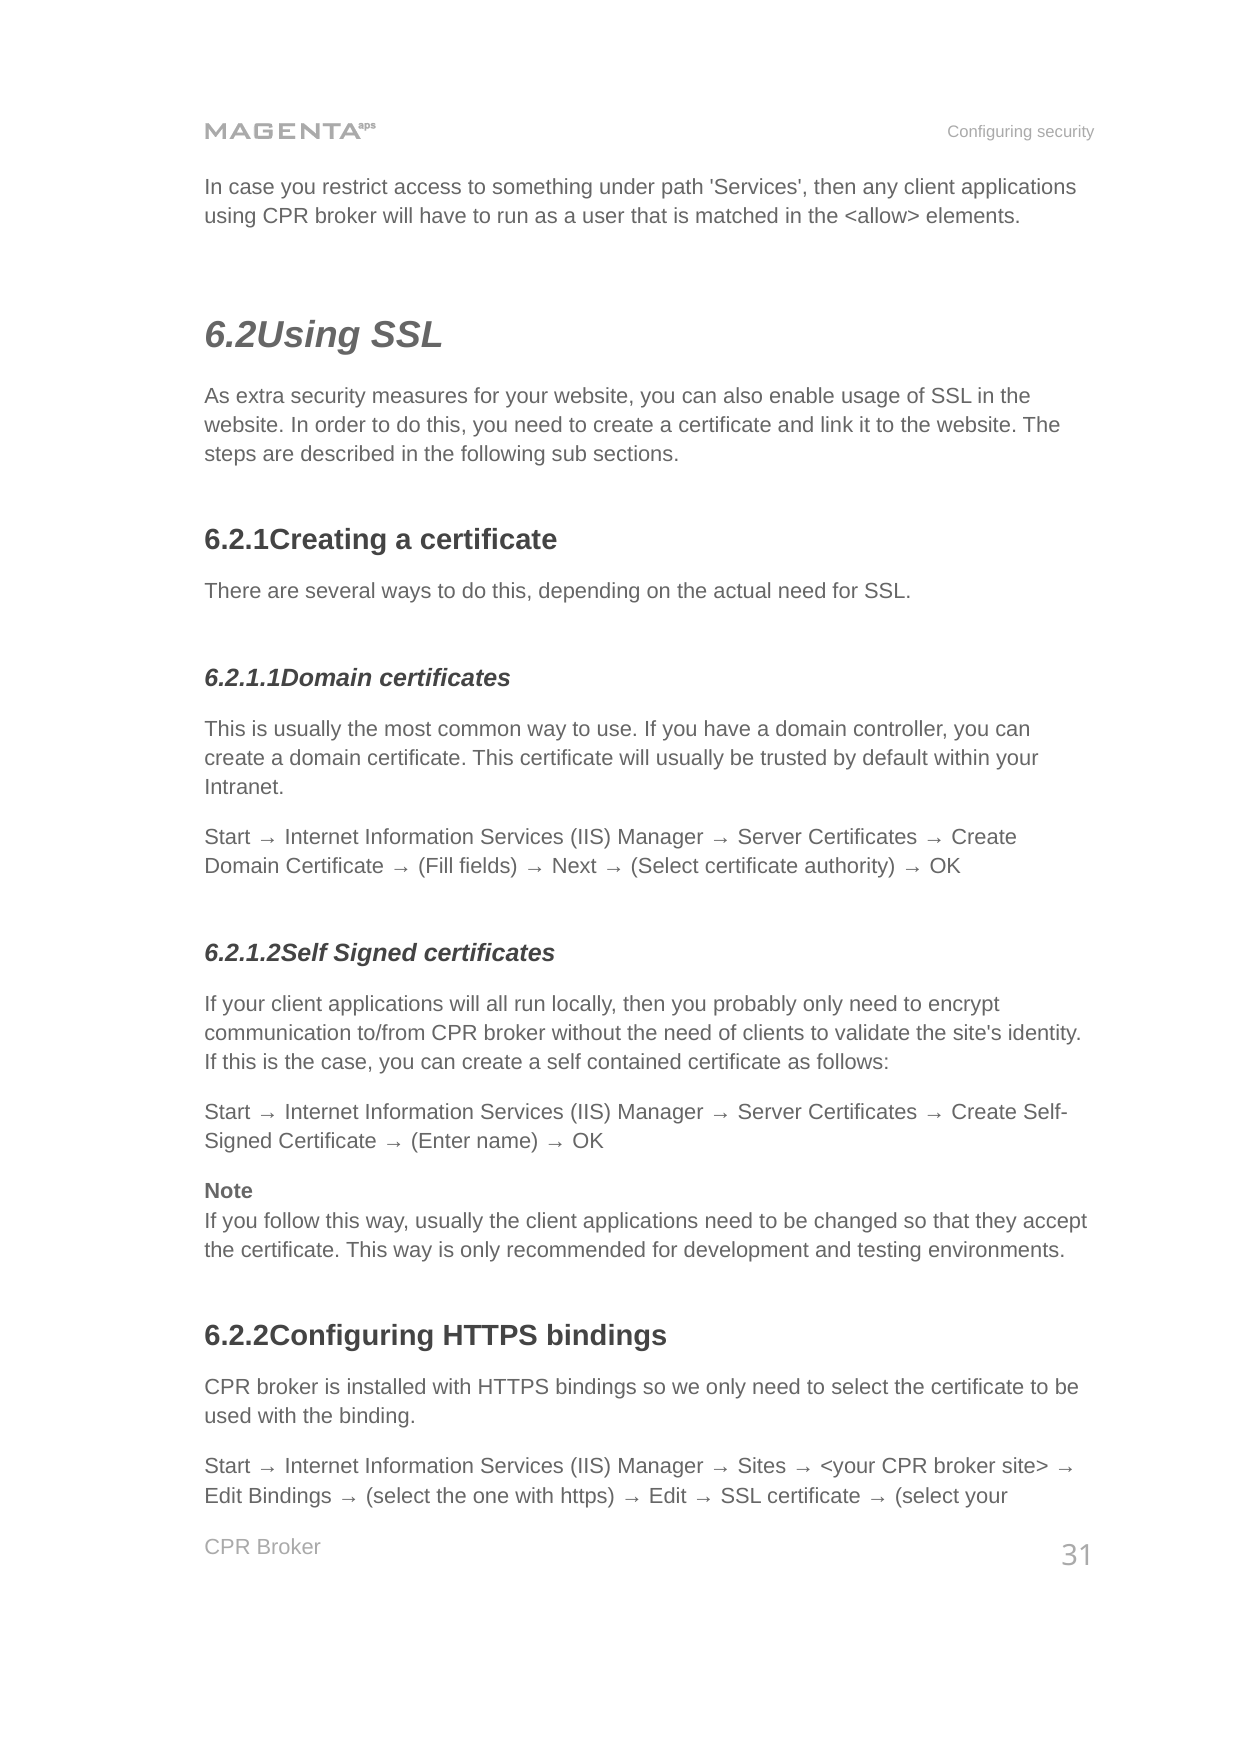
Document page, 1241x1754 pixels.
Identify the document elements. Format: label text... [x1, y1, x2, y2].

subtitle Using SSL [204, 301, 1094, 359]
text As extra security measures for your website, you can also enable usage of SSL in the website. In order to do this, you need to create a certificate and link it to the website. The steps are described in the following sub sections. [204, 380, 1094, 467]
text CPR broker is installed with HTTPS bindings so we only need to select the certificate to be used with the binding. [204, 1371, 1094, 1430]
subtitle Creating a certificate [204, 503, 1094, 561]
text Note If you follow this way, usually the client applications need to be changed so that they accept the certificate. This way is only recommended for development and testing environments. [204, 1176, 1094, 1263]
text There are several ways to do this, depending on the actual need for SSL. [204, 576, 1094, 605]
text If your client applications will all run locally, then you probably only need to encrypt communication to/from CPR broker without the need of clients to validate the site's identity. If this is the case, you can create a self contained certificate as follows: [204, 988, 1094, 1076]
text Start → Internet Information Services (IIS) Manager → Server Certificates → Create Self-Signed Certificate → (Enter name) → OK [204, 1096, 1094, 1155]
text In case you restrict access to something under path 'Services', then any client applications using CPR broker will have to run as a user that is matched in the <allow> elements. [204, 171, 1094, 230]
text This is usually the most common way to use. If you have a domain controller, you can create a domain certificate. This certificate will usually be trusted by default within your Intranet. [204, 713, 1094, 801]
subtitle Configuring HTTPS bindings [204, 1298, 1094, 1357]
text Start → Internet Information Services (IIS) Manager → Server Certificates → Create Domain Certificate → (Fill fields) → Next → (Select certificate authority) → OK [204, 821, 1094, 880]
subtitle Domain certificates [204, 640, 1094, 698]
subtitle Self Signed certificates [204, 915, 1094, 973]
text Start → Internet Information Services (IIS) Manager → Sites → <your CPR broker site> → Edit Bindings → (select the one with https) → Edit → SSL certificate → (select your [204, 1451, 1094, 1509]
